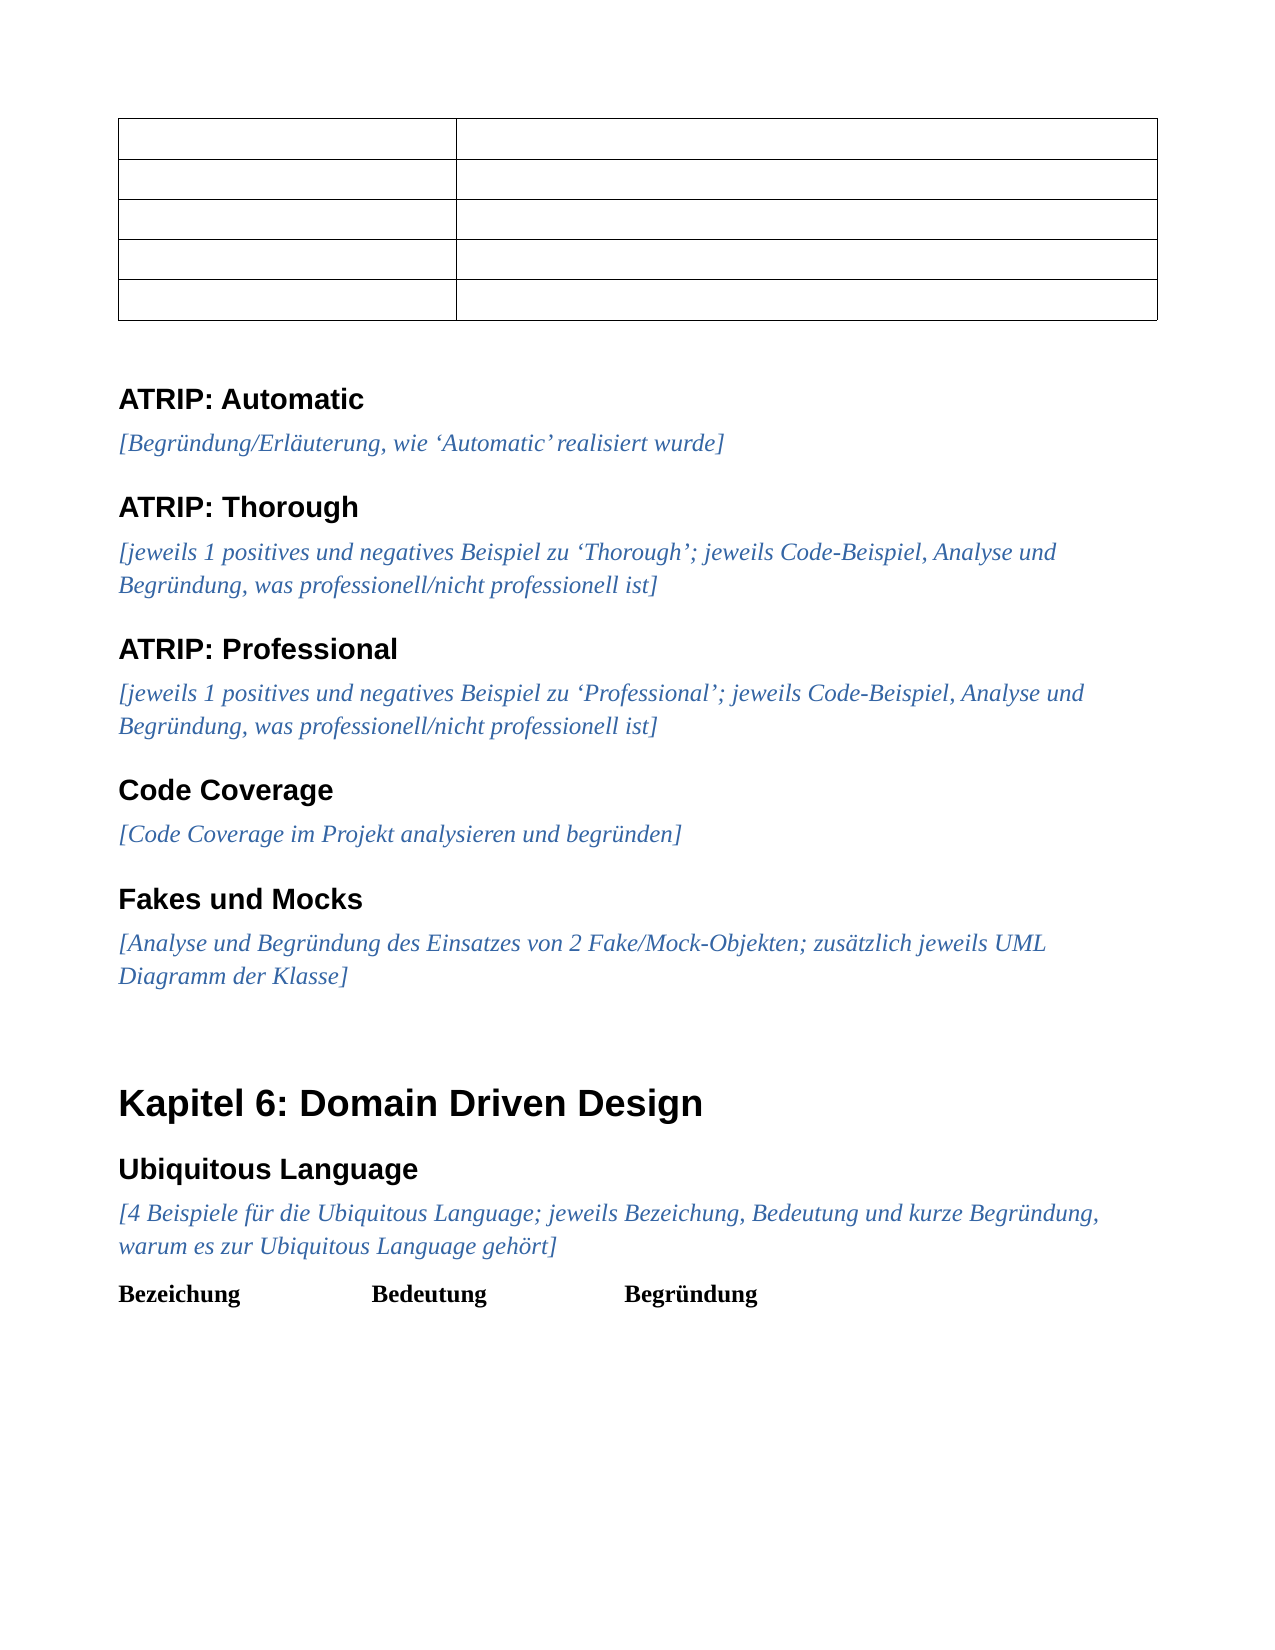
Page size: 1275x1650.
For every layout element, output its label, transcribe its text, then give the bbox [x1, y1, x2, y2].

table_cell [119, 200, 456, 239]
table_cell [457, 160, 1157, 199]
subtitle Ubiquitous Language [118, 1152, 1157, 1186]
subtitle Code Coverage [118, 773, 1157, 807]
table_cell [457, 119, 1157, 158]
table_cell [118, 1365, 371, 1394]
text [4 Beispiele für die Ubiquitous Language; jeweils Bezeichung, Bedeutung und kurze Begründung, warum es zur Ubiquitous Language gehört] [118, 1198, 1157, 1260]
table_header Bedeutung [371, 1279, 624, 1308]
table_cell [119, 240, 456, 279]
table_cell [371, 1336, 624, 1365]
subtitle ATRIP: Professional [118, 632, 1157, 666]
text [Analyse und Begründung des Einsatzes von 2 Fake/Mock-Objekten; zusätzlich jeweils UML Diagramm der Klasse] [118, 928, 1157, 990]
subtitle Kapitel 6: Domain Driven Design [118, 1081, 1157, 1125]
table_cell [119, 119, 456, 158]
table_cell [624, 1308, 1157, 1336]
table_cell [118, 1394, 371, 1423]
table_cell [624, 1365, 1157, 1394]
text [Begründung/Erläuterung, wie ‘Automatic’ realisiert wurde] [118, 428, 1157, 457]
table_cell [118, 1308, 371, 1336]
table_cell [119, 160, 456, 199]
table_cell [624, 1336, 1157, 1365]
table_cell [371, 1365, 624, 1394]
subtitle ATRIP: Thorough [118, 490, 1157, 524]
text [jeweils 1 positives und negatives Beispiel zu ‘Thorough’; jeweils Code-Beispiel, Analyse und Begründung, was professionell/nicht professionell ist] [118, 537, 1157, 598]
text [Code Coverage im Projekt analysieren und begründen] [118, 819, 1157, 848]
table_cell [624, 1394, 1157, 1423]
table_cell [457, 200, 1157, 239]
table_cell [457, 240, 1157, 279]
table_cell [119, 280, 456, 320]
table_header Bezeichung [118, 1279, 371, 1308]
table_cell [118, 1336, 371, 1365]
text [jeweils 1 positives und negatives Beispiel zu ‘Professional’; jeweils Code-Beispiel, Analyse und Begründung, was professionell/nicht professionell ist] [118, 678, 1157, 740]
table_cell [371, 1308, 624, 1336]
subtitle Fakes und Mocks [118, 882, 1157, 916]
table_cell [371, 1394, 624, 1423]
subtitle ATRIP: Automatic [118, 382, 1157, 416]
table_header Begründung [624, 1279, 1157, 1308]
table_cell [457, 280, 1157, 320]
